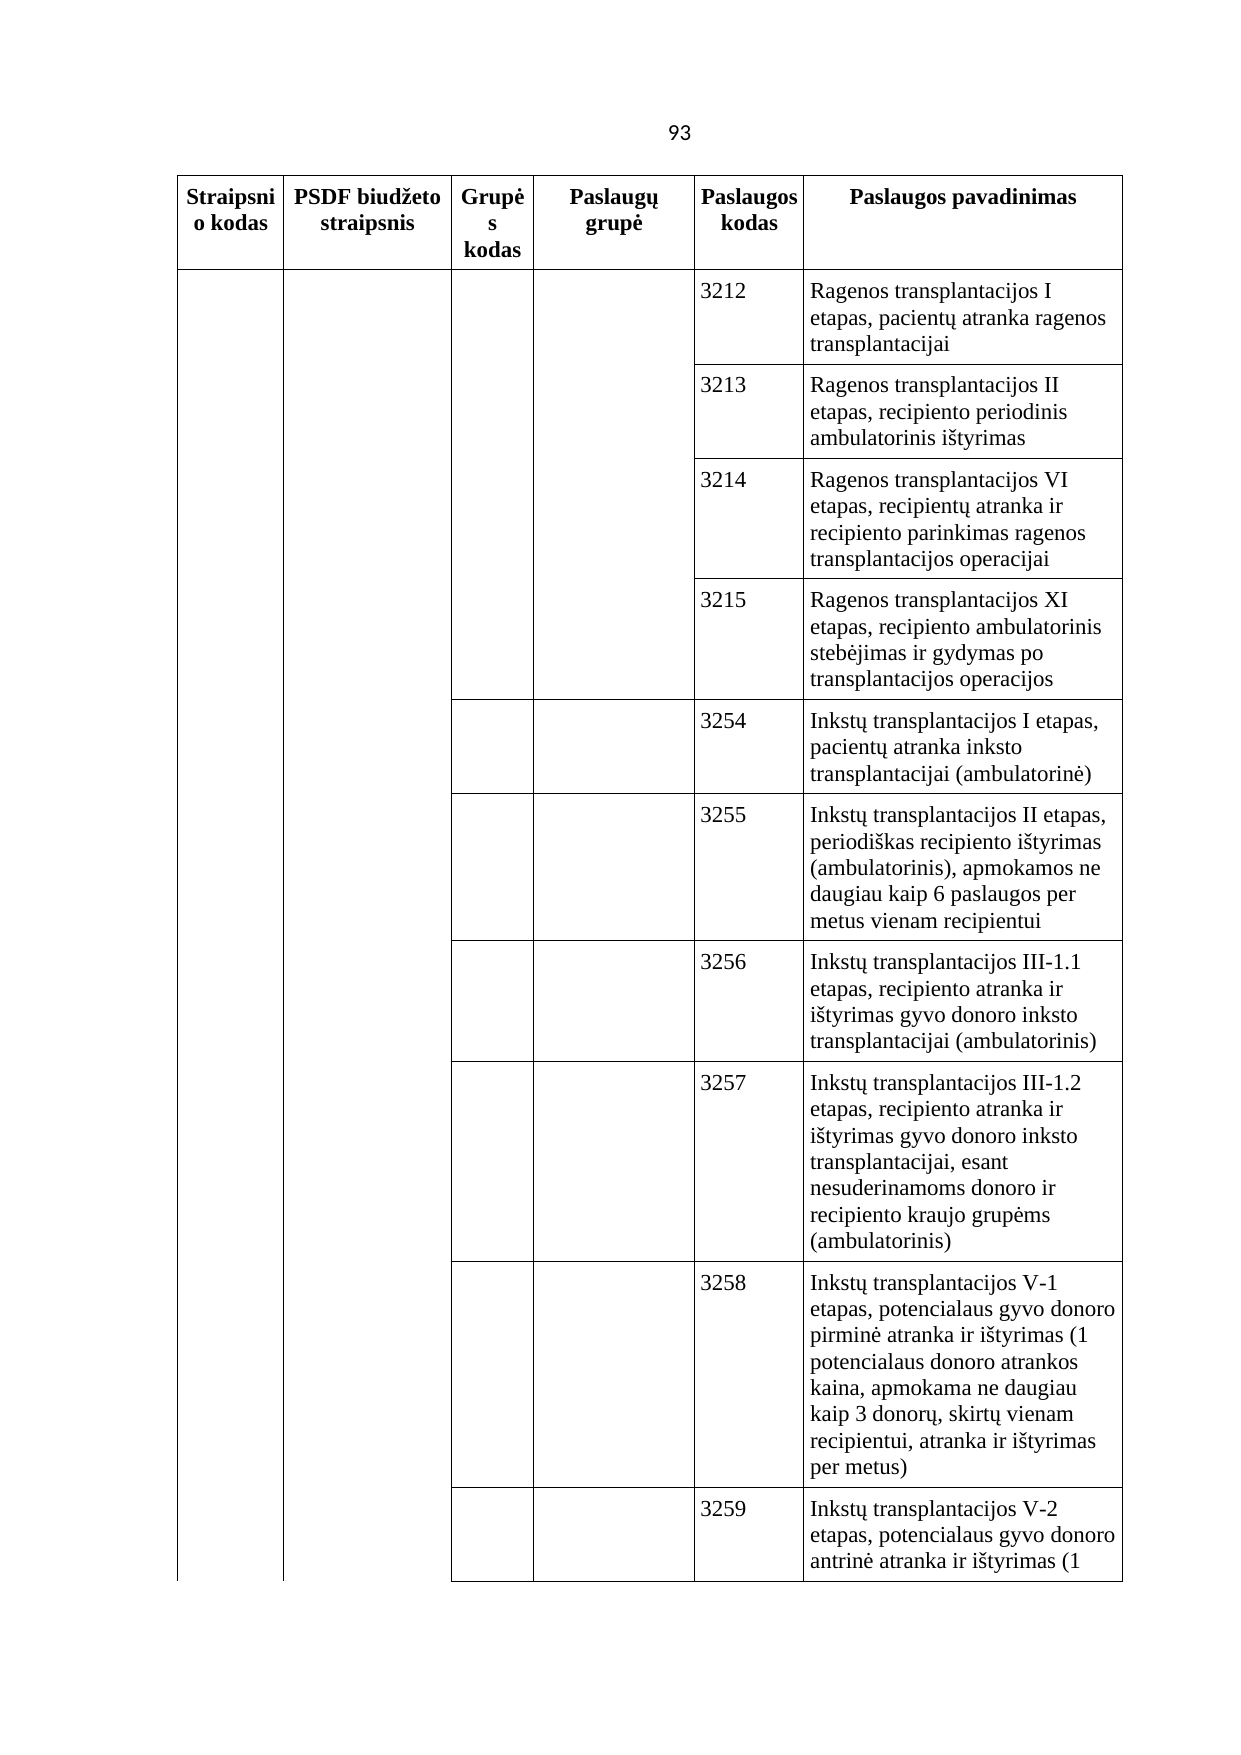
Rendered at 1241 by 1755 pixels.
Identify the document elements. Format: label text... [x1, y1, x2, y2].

table_cell [534, 794, 694, 940]
table_cell Inkstų transplantacijos II etapas, periodiškas recipiento ištyrimas (ambulatorinis), apmokamos ne daugiau kaip 6 paslaugos per metus vienam recipientui [804, 794, 1122, 940]
table_cell [452, 1262, 533, 1487]
table_cell [178, 793, 283, 940]
table_cell [452, 700, 533, 793]
table_header Paslaugų grupė [534, 176, 694, 269]
table_cell [178, 270, 283, 363]
table_cell [452, 794, 533, 940]
table_cell [284, 940, 451, 1061]
table_cell [178, 578, 283, 699]
table_header PSDF biudžeto straipsnis [284, 176, 451, 269]
table_cell [178, 1061, 283, 1261]
table_cell Ragenos transplantacijos VI etapas, recipientų atranka ir recipiento parinkimas ragenos transplantacijos operacijai [804, 459, 1122, 578]
table_cell [534, 1062, 694, 1261]
table_cell [534, 270, 694, 699]
table_cell [284, 793, 451, 940]
table_cell [452, 941, 533, 1061]
table_cell [284, 1487, 451, 1581]
table_cell [178, 458, 283, 578]
table_header Grupės kodas [452, 176, 533, 269]
table_cell [178, 699, 283, 793]
table_cell [284, 578, 451, 699]
table_cell Ragenos transplantacijos XI etapas, recipiento ambulatorinis stebėjimas ir gydymas po transplantacijos operacijos [804, 579, 1122, 699]
table_cell [452, 1488, 533, 1581]
table_header Paslaugos kodas [695, 176, 803, 269]
table_cell [284, 364, 451, 458]
table_cell Inkstų transplantacijos V-1 etapas, potencialaus gyvo donoro pirminė atranka ir ištyrimas (1 potencialaus donoro atrankos kaina, apmokama ne daugiau kaip 3 donorų, skirtų vienam recipientui, atranka ir ištyrimas per metus) [804, 1262, 1122, 1487]
table_cell [178, 940, 283, 1061]
table_cell [284, 458, 451, 578]
table_header Paslaugos pavadinimas [804, 176, 1122, 269]
table_cell [284, 1061, 451, 1261]
table_cell [534, 1488, 694, 1581]
table_cell [534, 1262, 694, 1487]
table_cell Ragenos transplantacijos I etapas, pacientų atranka ragenos transplantacijai [804, 270, 1122, 363]
table_header Straipsnio kodas [178, 176, 283, 269]
table_cell [534, 700, 694, 793]
table_cell 3256 [695, 941, 803, 1061]
table_cell 3257 [695, 1062, 803, 1261]
table_cell 3255 [695, 794, 803, 940]
table_cell 3212 [695, 270, 803, 363]
table_cell 3214 [695, 459, 803, 578]
table_cell 3215 [695, 579, 803, 699]
table_cell 3254 [695, 700, 803, 793]
table_cell [284, 699, 451, 793]
table_cell [178, 1487, 283, 1581]
table_cell 3258 [695, 1262, 803, 1487]
table_cell [452, 1062, 533, 1261]
table_cell [284, 1261, 451, 1487]
table_cell 3213 [695, 365, 803, 458]
table_cell [452, 270, 533, 699]
table_cell 3259 [695, 1488, 803, 1581]
table_cell [284, 270, 451, 363]
table_cell [178, 1261, 283, 1487]
table_cell Inkstų transplantacijos V-2 etapas, potencialaus gyvo donoro antrinė atranka ir ištyrimas (1 [804, 1488, 1122, 1581]
table_cell Inkstų transplantacijos III-1.1 etapas, recipiento atranka ir ištyrimas gyvo donoro inksto transplantacijai (ambulatorinis) [804, 941, 1122, 1061]
table_cell Ragenos transplantacijos II etapas, recipiento periodinis ambulatorinis ištyrimas [804, 365, 1122, 458]
table_cell [178, 364, 283, 458]
table_cell Inkstų transplantacijos I etapas, pacientų atranka inksto transplantacijai (ambulatorinė) [804, 700, 1122, 793]
table_cell [534, 941, 694, 1061]
table_cell Inkstų transplantacijos III-1.2 etapas, recipiento atranka ir ištyrimas gyvo donoro inksto transplantacijai, esant nesuderinamoms donoro ir recipiento kraujo grupėms (ambulatorinis) [804, 1062, 1122, 1261]
